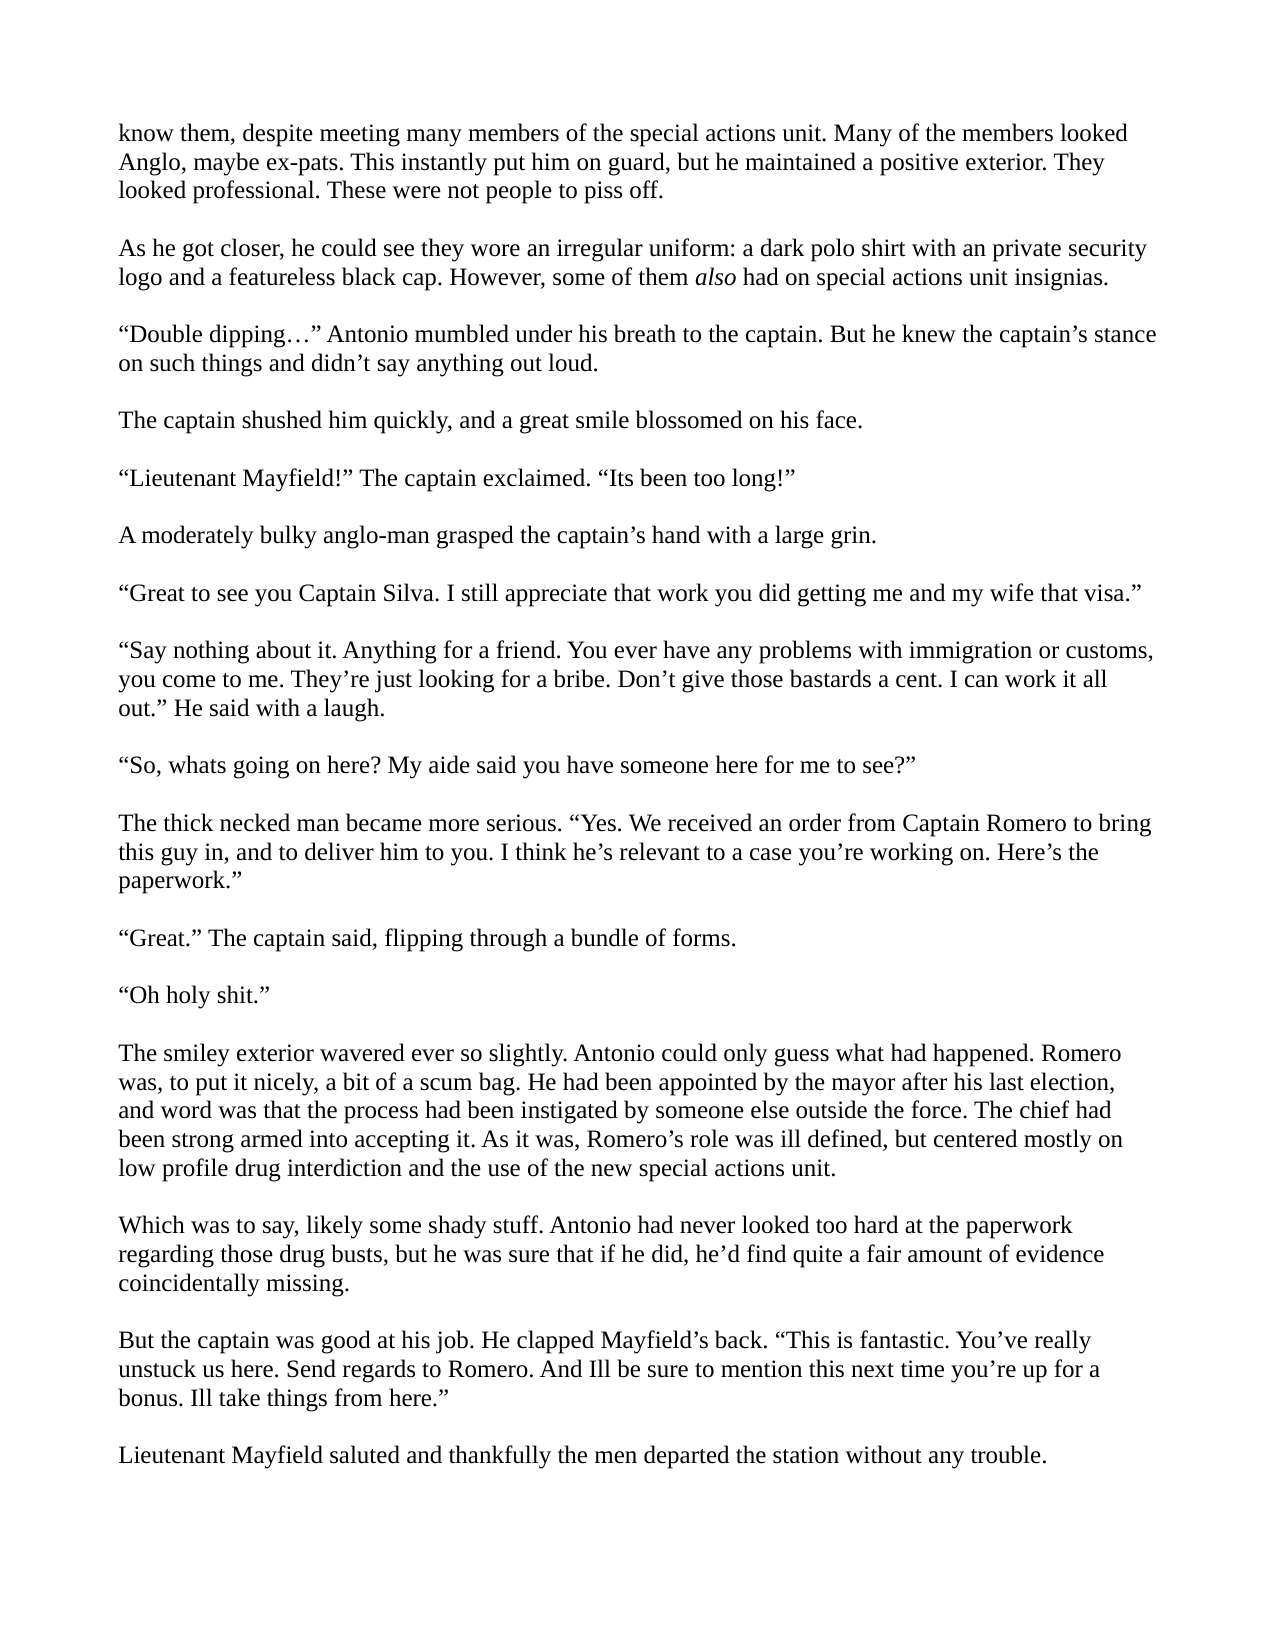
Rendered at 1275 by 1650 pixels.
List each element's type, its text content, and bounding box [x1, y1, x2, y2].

text The captain shushed him quickly, and a great smile blossomed on his face. [118, 406, 1157, 434]
text “Great to see you Captain Silva. I still appreciate that work you did getting me and my wife that visa.” [118, 578, 1157, 607]
text Which was to say, likely some shady stuff. Antonio had never looked too hard at the paperwork regarding those drug busts, but he was sure that if he did, he’d find quite a fair amount of evidence coincidentally missing. [118, 1211, 1157, 1297]
text The thick necked man became more serious. “Yes. We received an order from Captain Romero to bring this guy in, and to deliver him to you. I think he’s relevant to a case you’re working on. Here’s the paperwork.” [118, 808, 1157, 894]
text “So, whats going on here? My aide said you have someone here for me to see?” [118, 751, 1157, 779]
text “Lieutenant Mayfield!” The captain exclaimed. “Its been too long!” [118, 463, 1157, 492]
text The smiley exterior wavered ever so slightly. Antonio could only guess what had happened. Romero was, to put it nicely, a bit of a scum bag. He had been appointed by the mayor after his last election, and word was that the process had been instigated by someone else outside the force. The chief had been strong armed into accepting it. As it was, Romero’s role was ill defined, but centered mostly on low profile drug interdiction and the use of the new special actions unit. [118, 1038, 1157, 1182]
text “Say nothing about it. Anything for a friend. You ever have any problems with immigration or customs, you come to me. They’re just looking for a bribe. Don’t give those bastards a cent. I can work it all out.” He said with a laugh. [118, 636, 1157, 722]
text But the captain was good at his job. He clapped Mayfield’s back. “This is fantastic. You’ve really unstuck us here. Send regards to Romero. And Ill be sure to mention this next time you’re up for a bonus. Ill take things from here.” [118, 1326, 1157, 1412]
text know them, despite meeting many members of the special actions unit. Many of the members looked Anglo, maybe ex-pats. This instantly put him on guard, but he maintained a positive exterior. They looked professional. These were not people to piss off. [118, 118, 1157, 204]
text “Oh holy shit.” [118, 981, 1157, 1009]
text “Double dipping…” Antonio mumbled under his breath to the captain. But he knew the captain’s stance on such things and didn’t say anything out loud. [118, 319, 1157, 377]
text A moderately bulky anglo-man grasped the captain’s hand with a large grin. [118, 521, 1157, 549]
text Lieutenant Mayfield saluted and thankfully the men departed the station without any trouble. [118, 1441, 1157, 1469]
text As he got closer, he could see they wore an irregular uniform: a dark polo shirt with an private security logo and a featureless black cap. However, some of them also had on special actions unit insignias. [118, 233, 1157, 291]
text “Great.” The captain said, flipping through a bundle of forms. [118, 923, 1157, 952]
